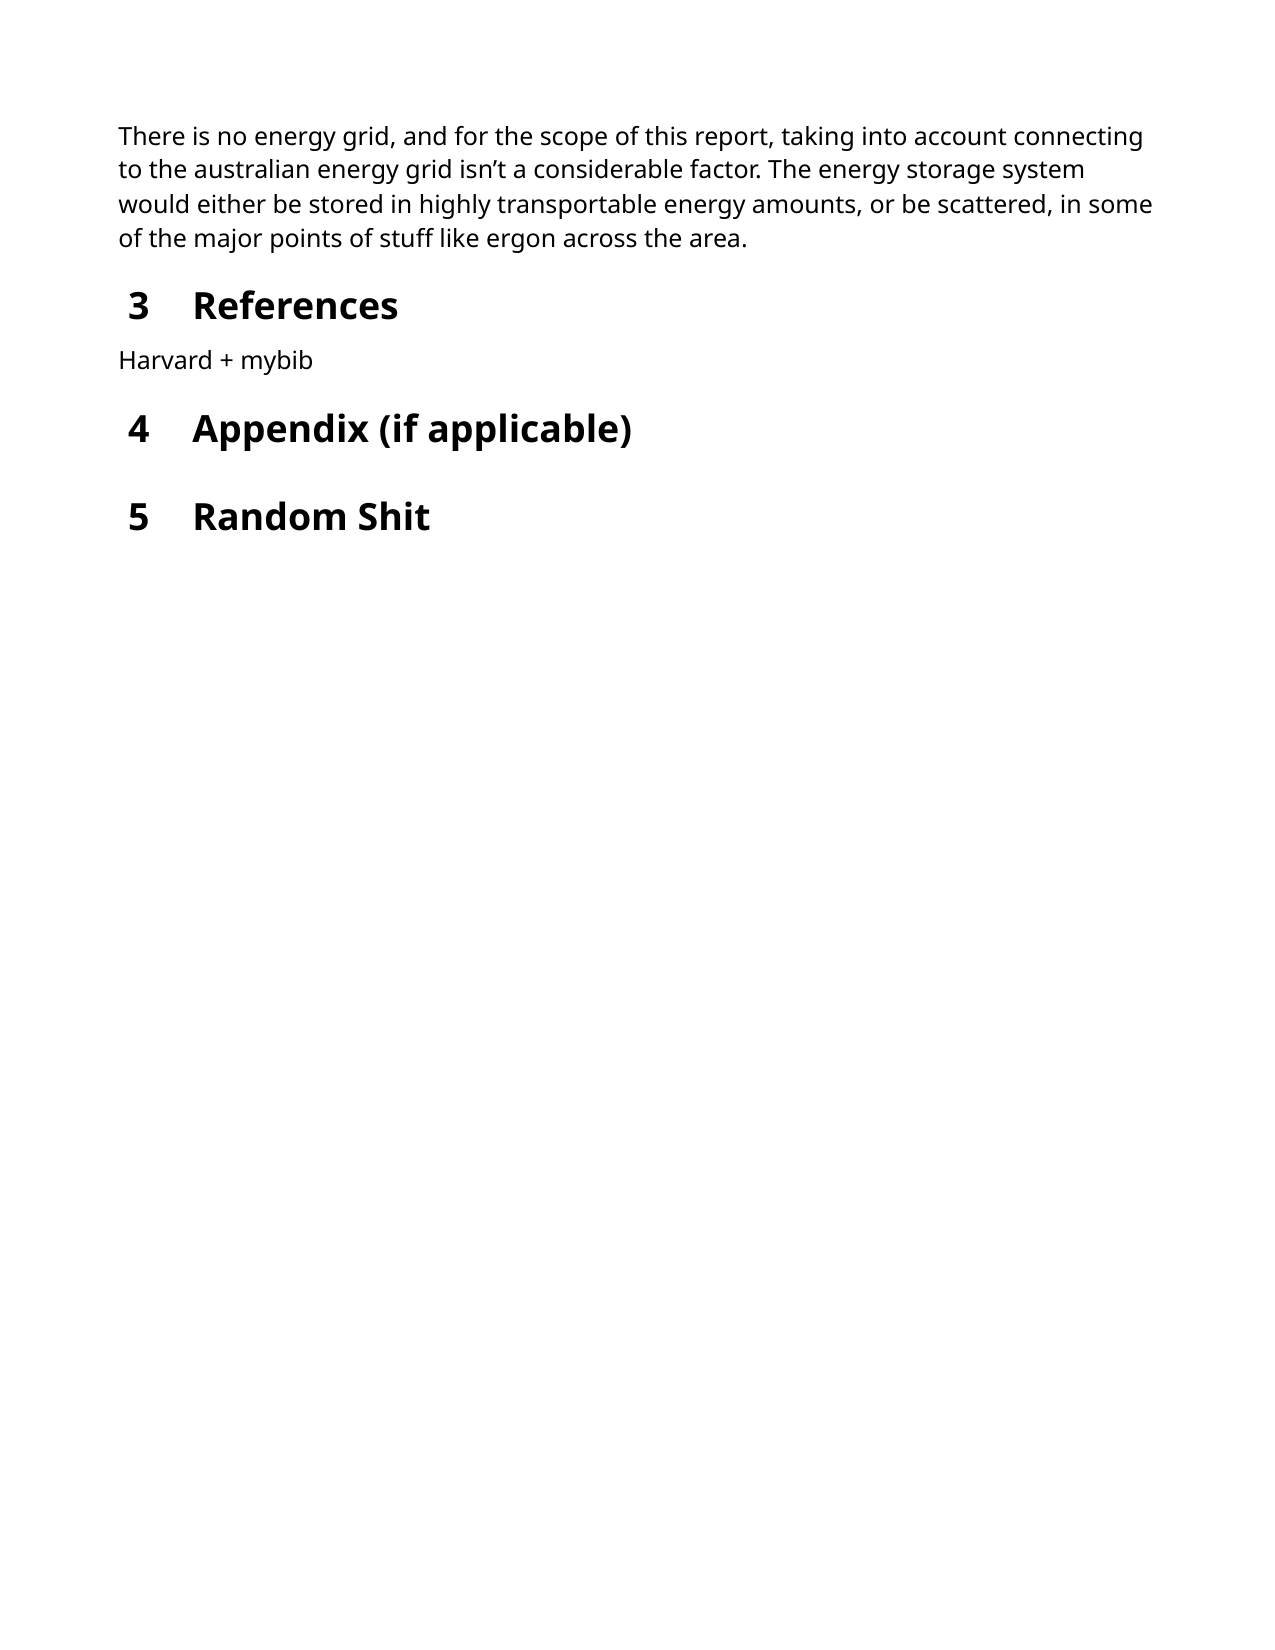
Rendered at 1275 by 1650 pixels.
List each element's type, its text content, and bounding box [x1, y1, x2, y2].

subtitle Random Shit [118, 491, 1157, 542]
subtitle Appendix (if applicable) [118, 402, 1157, 453]
list Harvard + mybib [118, 343, 1157, 377]
text There is no energy grid, and for the scope of this report, taking into account connecting to the australian energy grid isn’t a considerable factor. The energy storage system would either be stored in highly transportable energy amounts, or be scattered, in some of the major points of stuff like ergon across the area. [118, 118, 1157, 254]
subtitle References [118, 279, 1157, 330]
